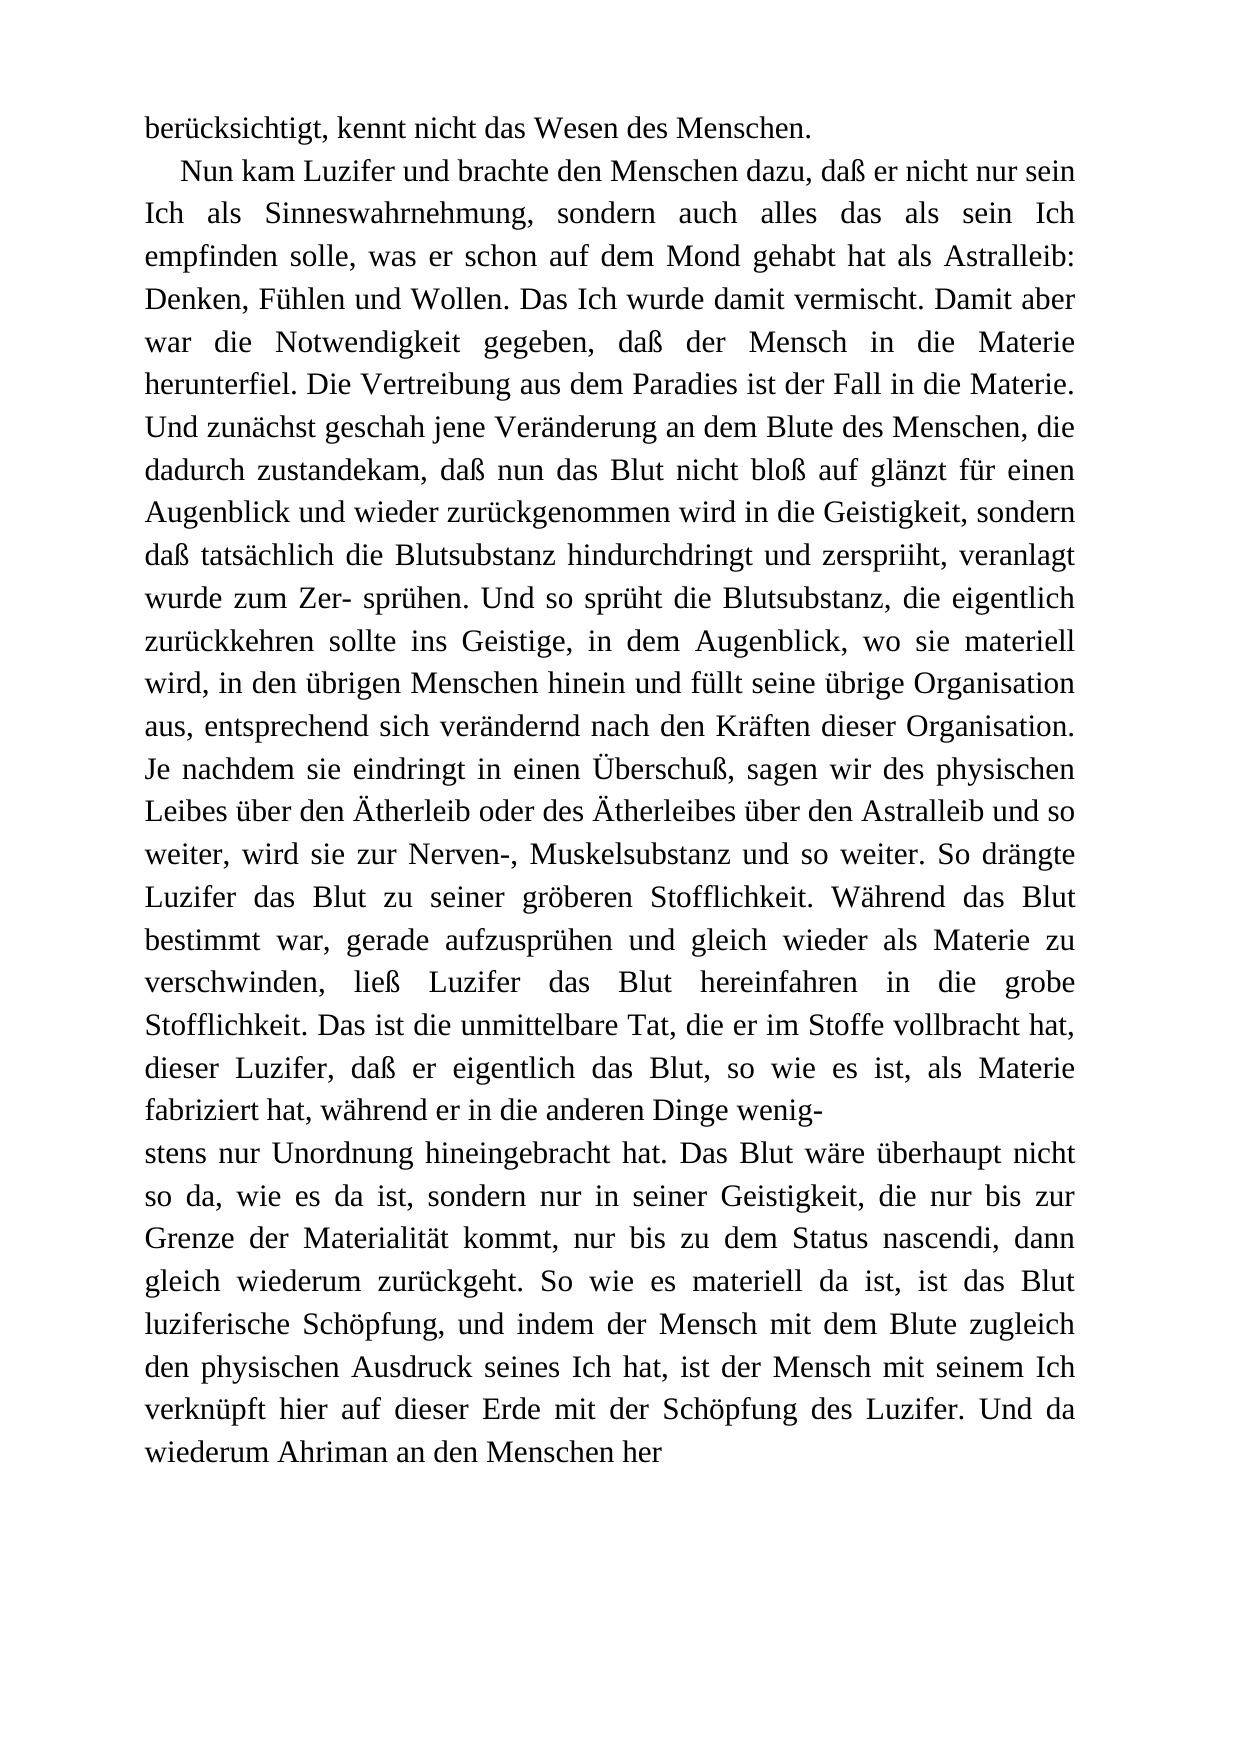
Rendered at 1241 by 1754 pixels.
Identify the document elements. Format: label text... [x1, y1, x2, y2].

text Nun kam Luzifer und brachte den Menschen dazu, daß er nicht nur sein Ich als Sinneswahrnehmung, sondern auch alles das als sein Ich empfinden solle, was er schon auf dem Mond gehabt hat als Astralleib: Denken, Fühlen und Wollen. Das Ich wurde damit vermischt. Damit aber war die Notwendigkeit gegeben, daß der Mensch in die Materie herunterfiel. Die Vertreibung aus dem Paradies ist der Fall in die Materie. Und zunächst geschah jene Veränderung an dem Blute des Menschen, die dadurch zustandekam, daß nun das Blut nicht bloß auf glänzt für einen Augenblick und wieder zurückgenommen wird in die Geistigkeit, sondern daß tatsächlich die Blutsubstanz hindurchdringt und zerspriiht, veranlagt wurde zum Zer- sprühen. Und so sprüht die Blutsubstanz, die eigentlich zurückkehren sollte ins Geistige, in dem Augenblick, wo sie materiell wird, in den übrigen Menschen hinein und füllt seine übrige Organisation aus, entsprechend sich verändernd nach den Kräften dieser Organisation. Je nachdem sie eindringt in einen Überschuß, sagen wir des physischen Leibes über den Ätherleib oder des Ätherleibes über den Astralleib und so weiter, wird sie zur Nerven-, Muskelsubstanz und so weiter. So drängte Luzifer das Blut zu seiner gröberen Stofflichkeit. Während das Blut bestimmt war, gerade aufzusprühen und gleich wieder als Materie zu verschwinden, ließ Luzifer das Blut hereinfahren in die grobe Stofflichkeit. Das ist die unmittelbare Tat, die er im Stoffe vollbracht hat, dieser Luzifer, daß er eigentlich das Blut, so wie es ist, als Materie fabriziert hat, während er in die anderen Dinge wenig- [144, 152, 1076, 1127]
text stens nur Unordnung hineingebracht hat. Das Blut wäre überhaupt nicht so da, wie es da ist, sondern nur in seiner Geistigkeit, die nur bis zur Grenze der Materialität kommt, nur bis zu dem Status nascendi, dann gleich wiederum zurückgeht. So wie es materiell da ist, ist das Blut luziferische Schöpfung, und indem der Mensch mit dem Blute zugleich den physischen Ausdruck seines Ich hat, ist der Mensch mit seinem Ich verknüpft hier auf dieser Erde mit der Schöpfung des Luzifer. Und da wiederum Ahriman an den Menschen her [144, 1134, 1076, 1469]
text berücksichtigt, kennt nicht das Wesen des Menschen. [144, 109, 1076, 145]
